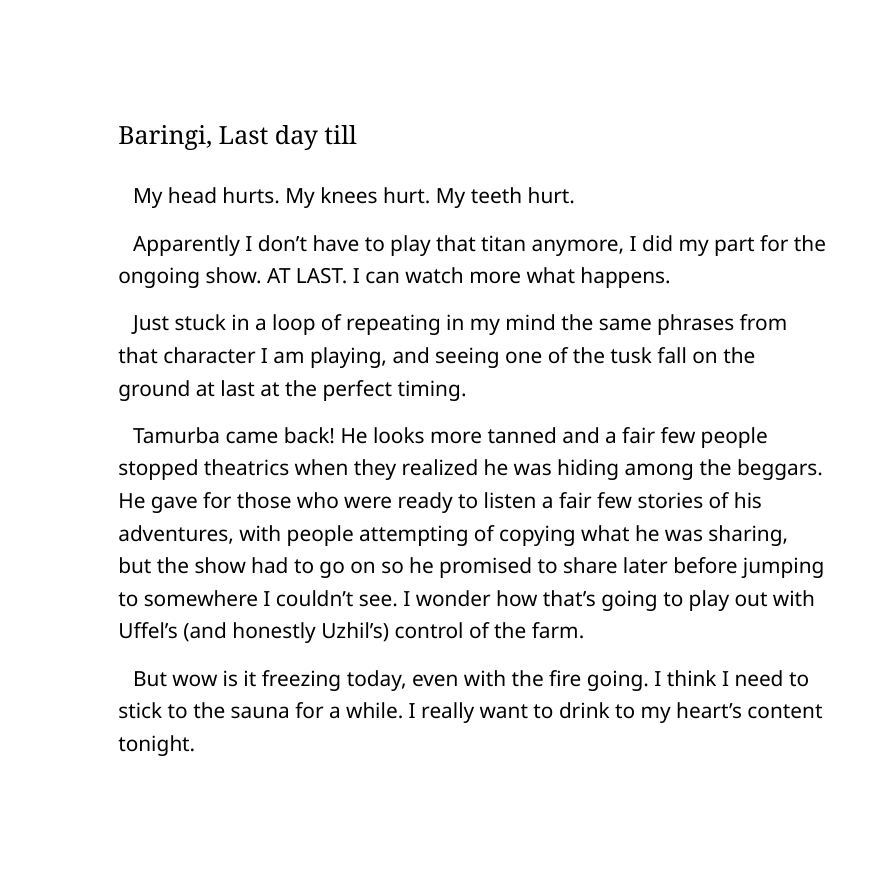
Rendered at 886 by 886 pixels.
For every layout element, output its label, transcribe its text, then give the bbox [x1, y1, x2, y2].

text Tamurba came back! He looks more tanned and a fair few people stopped theatrics when they realized he was hiding among the beggars. He gave for those who were ready to listen a fair few stories of his adventures, with people attempting of copying what he was sharing, but the show had to go on so he promised to share later before jumping to somewhere I couldn’t see. I wonder how that’s going to play out with Uffel’s (and honestly Uzhil’s) control of the farm. [118, 421, 827, 645]
text My head hurts. My knees hurt. My teeth hurt. [118, 182, 827, 210]
text Just stuck in a loop of repeating in my mind the same phrases from that character I am playing, and seeing one of the tusk fall on the ground at last at the perfect timing. [118, 308, 827, 402]
text But wow is it freezing today, even with the fire going. I think I need to stick to the sauna for a while. I really want to drink to my heart’s content tonight. [118, 664, 827, 757]
subtitle Baringi, Last day till [118, 118, 827, 152]
text Apparently I don’t have to play that titan anymore, I did my part for the ongoing show. AT LAST. I can watch more what happens. [118, 229, 827, 290]
